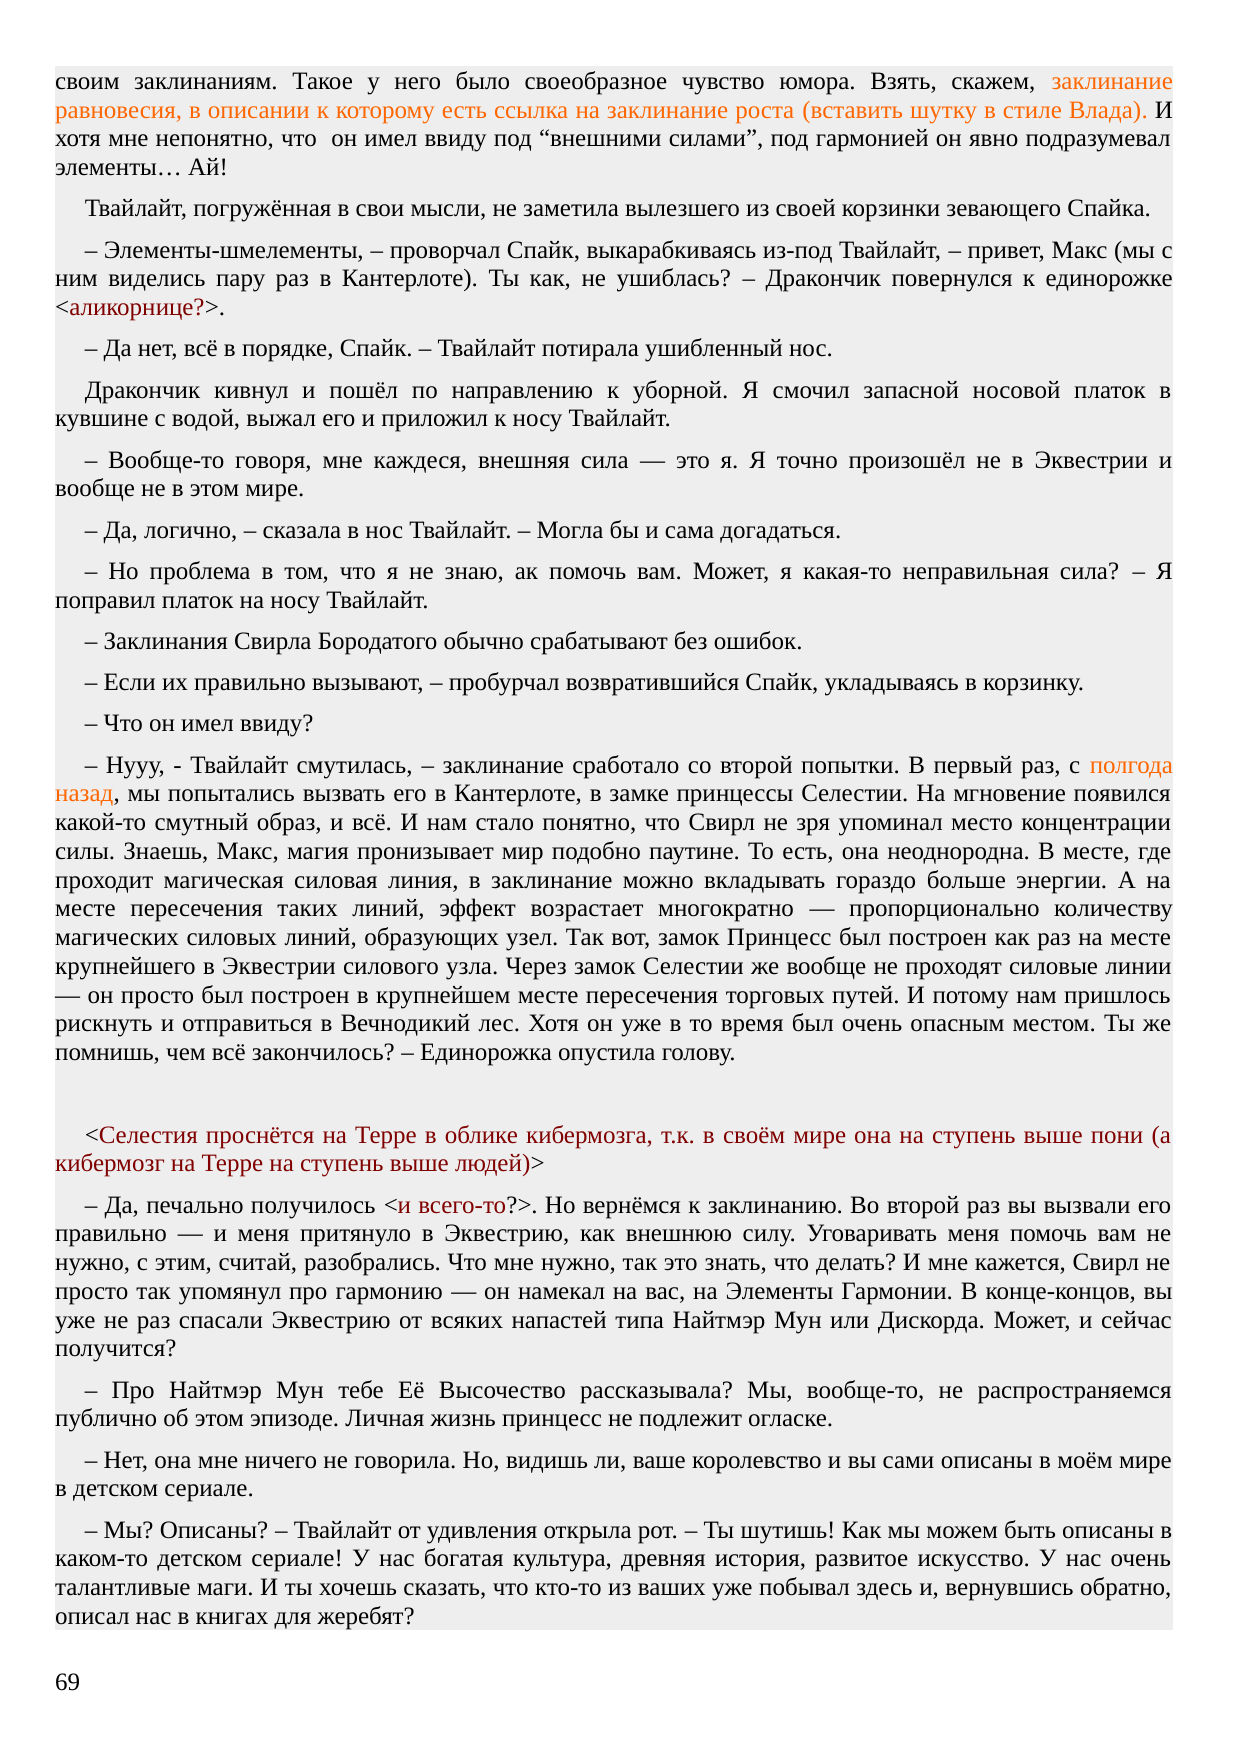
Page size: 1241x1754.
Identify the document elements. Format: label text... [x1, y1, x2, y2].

text – Нет, она мне ничего не говорила. Но, видишь ли, ваше королевство и вы сами описаны в моём мире в детском сериале. [55, 1445, 1173, 1502]
text <Селестия проснётся на Терре в облике кибермозга, т.к. в своём мире она на ступень выше пони (а кибермозг на Терре на ступень выше людей)> [55, 1120, 1173, 1177]
text – Нууу, - Твайлайт смутилась, – заклинание сработало со второй попытки. В первый раз, с полгода назад, мы попытались вызвать его в Кантерлоте, в замке принцессы Селестии. На мгновение появился какой-то смутный образ, и всё. И нам стало понятно, что Свирл не зря упоминал место концентрации силы. Знаешь, Макс, магия пронизывает мир подобно паутине. То есть, она неоднородна. В месте, где проходит магическая силовая линия, в заклинание можно вкладывать гораздо больше энергии. А на месте пересечения таких линий, эффект возрастает многократно — пропорционально количеству магических силовых линий, образующих узел. Так вот, замок Принцесс был построен как раз на месте крупнейшего в Эквестрии силового узла. Через замок Селестии же вообще не проходят силовые линии — он просто был построен в крупнейшем месте пересечения торговых путей. И потому нам пришлось рискнуть и отправиться в Вечнодикий лес. Хотя он уже в то время был очень опасным местом. Ты же помнишь, чем всё закончилось? – Единорожка опустила голову. [55, 750, 1173, 1066]
text – Но проблема в том, что я не знаю, ак помочь вам. Может, я какая-то неправильная сила? – Я поправил платок на носу Твайлайт. [55, 556, 1173, 613]
text Твайлайт, погружённая в свои мысли, не заметила вылезшего из своей корзинки зевающего Спайка. [55, 193, 1173, 222]
text – Да нет, всё в порядке, Спайк. – Твайлайт потирала ушибленный нос. [55, 333, 1173, 362]
text Дракончик кивнул и пошёл по направлению к уборной. Я смочил запасной носовой платок в кувшине с водой, выжал его и приложил к носу Твайлайт. [55, 375, 1173, 432]
text своим заклинаниям. Такое у него было своеобразное чувство юмора. Взять, скажем, заклинание равновесия, в описании к которому есть ссылка на заклинание роста (вставить шутку в стиле Влада). И хотя мне непонятно, что он имел ввиду под “внешними силами”, под гармонией он явно подразумевал элементы… Ай! [55, 66, 1173, 181]
text – Что он имел ввиду? [55, 708, 1173, 737]
text – Мы? Описаны? – Твайлайт от удивления открыла рот. – Ты шутишь! Как мы можем быть описаны в каком-то детском сериале! У нас богатая культура, древняя история, развитое искусство. У нас очень талантливые маги. И ты хочешь сказать, что кто-то из ваших уже побывал здесь и, вернувшись обратно, описал нас в книгах для жеребят? [55, 1515, 1173, 1630]
text – Вообще-то говоря, мне каждеся, внешняя сила — это я. Я точно произошёл не в Эквестрии и вообще не в этом мире. [55, 445, 1173, 502]
text – Про Найтмэр Мун тебе Её Высочество рассказывала? Мы, вообще-то, не распространяемся публично об этом эпизоде. Личная жизнь принцесс не подлежит огласке. [55, 1375, 1173, 1432]
text – Заклинания Свирла Бородатого обычно срабатывают без ошибок. [55, 626, 1173, 655]
text – Да, логично, – сказала в нос Твайлайт. – Могла бы и сама догадаться. [55, 515, 1173, 543]
text – Если их правильно вызывают, – пробурчал возвратившийся Спайк, укладываясь в корзинку. [55, 667, 1173, 696]
text – Да, печально получилось <и всего-то?>. Но вернёмся к заклинанию. Во второй раз вы вызвали его правильно — и меня притянуло в Эквестрию, как внешнюю силу. Уговаривать меня помочь вам не нужно, с этим, считай, разобрались. Что мне нужно, так это знать, что делать? И мне кажется, Свирл не просто так упомянул про гармонию — он намекал на вас, на Элементы Гармонии. В конце-концов, вы уже не раз спасали Эквестрию от всяких напастей типа Найтмэр Мун или Дискорда. Может, и сейчас получится? [55, 1190, 1173, 1362]
text – Элементы-шмелементы, – проворчал Спайк, выкарабкиваясь из-под Твайлайт, – привет, Макс (мы с ним виделись пару раз в Кантерлоте). Ты как, не ушиблась? – Дракончик повернулся к единорожке <аликорнице?>. [55, 235, 1173, 321]
